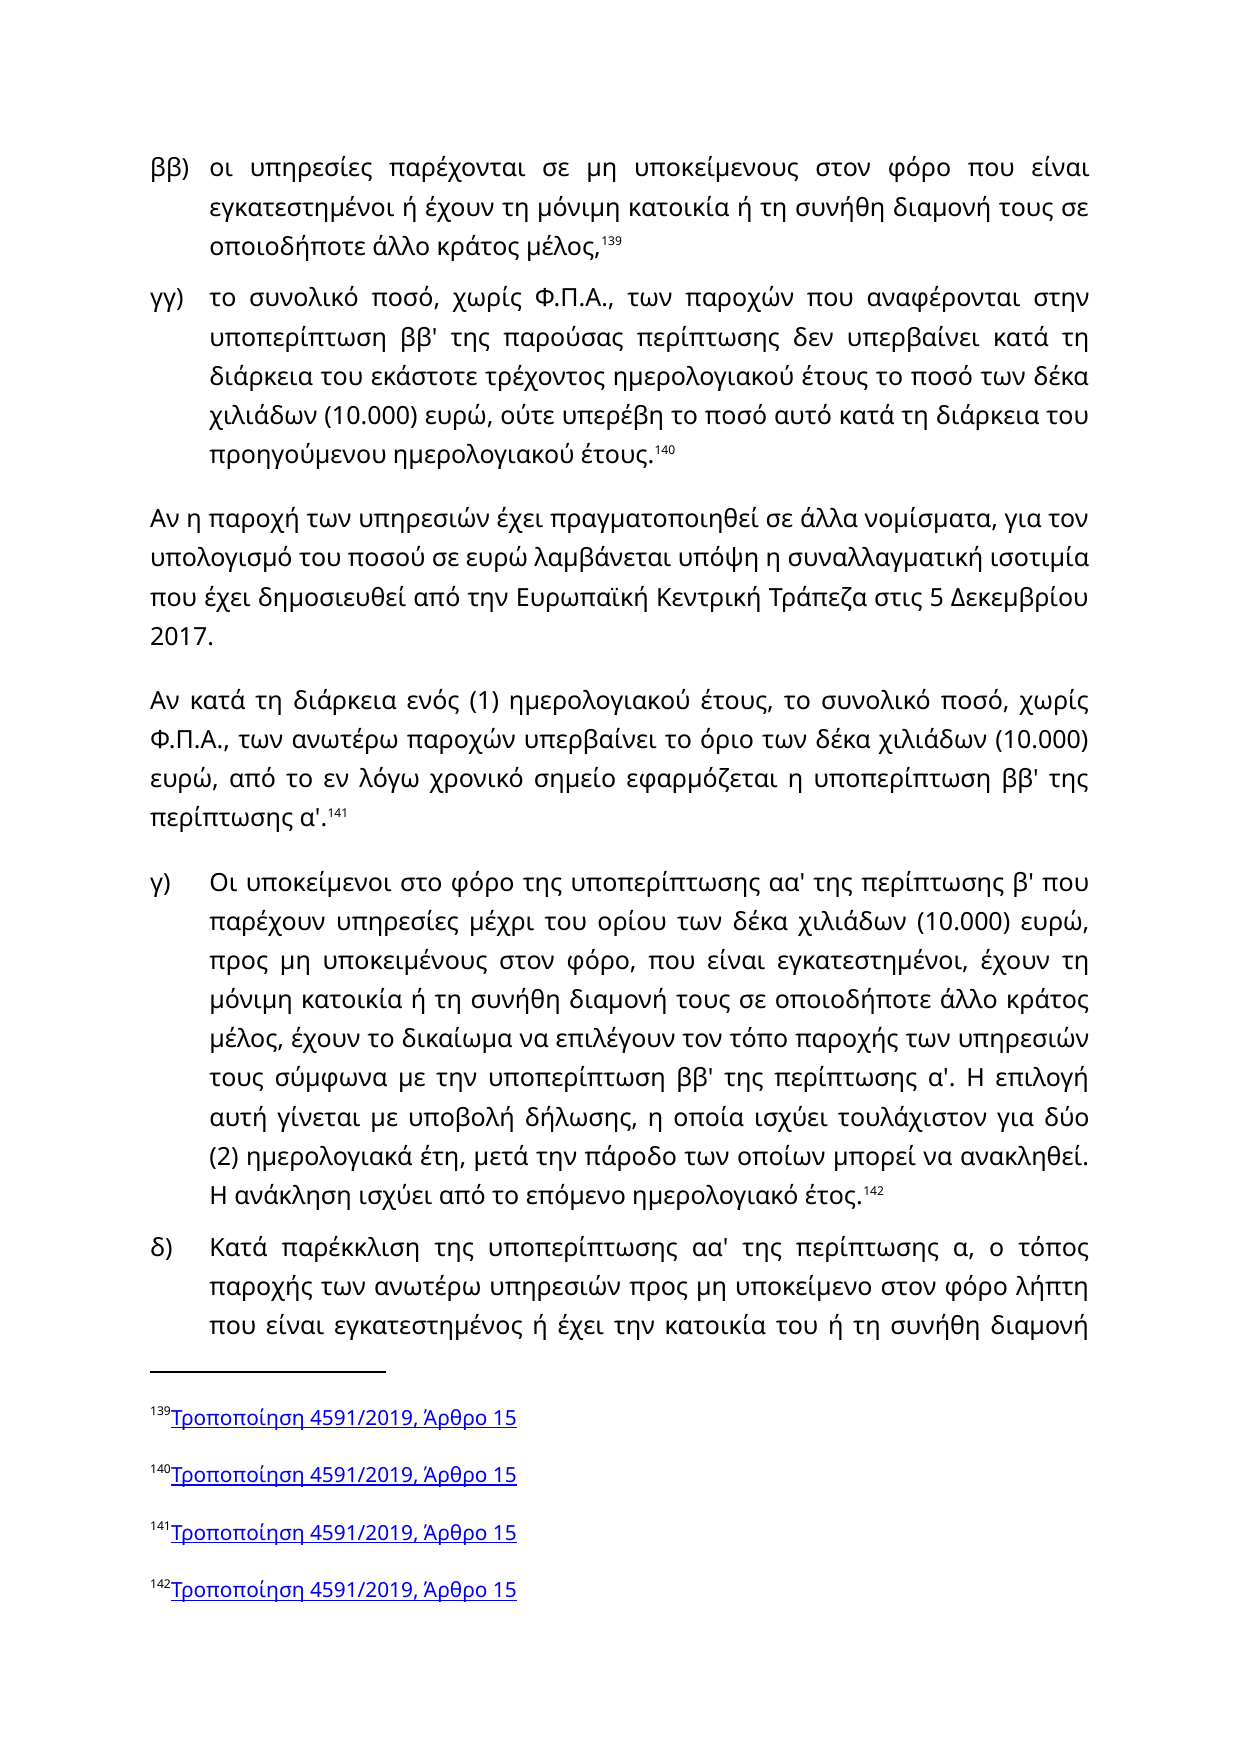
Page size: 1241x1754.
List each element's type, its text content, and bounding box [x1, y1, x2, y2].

text Τροποποίηση 4591/2019, Άρθρο 15 [150, 1403, 1090, 1431]
list δ) Κατά παρέκκλιση της υποπερίπτωσης αα' της περίπτωσης α, ο τόπος παροχής των ανωτέρω υπηρεσιών προς μη υποκείμενο στον φόρο λήπτη που είναι εγκατεστημένος ή έχει την κατοικία του ή τη συνήθη διαμονή [150, 1229, 1090, 1342]
text Τροποποίηση 4591/2019, Άρθρο 15 [150, 1576, 1090, 1604]
text Τροποποίηση 4591/2019, Άρθρο 15 [150, 1518, 1090, 1546]
list ββ) οι υπηρεσίες παρέχονται σε μη υποκείμενους στον φόρο που είναι εγκατεστημένοι ή έχουν τη μόνιμη κατοικία ή τη συνήθη διαμονή τους σε οποιοδήποτε άλλο κράτος μέλος, [150, 150, 1090, 262]
text Τροποποίηση 4591/2019, Άρθρο 15 [150, 1460, 1090, 1489]
list γγ) το συνολικό ποσό, χωρίς Φ.Π.Α., των παροχών που αναφέρονται στην υποπερίπτωση ββ' της παρούσας περίπτωσης δεν υπερβαίνει κατά τη διάρκεια του εκάστοτε τρέχοντος ημερολογιακού έτους το ποσό των δέκα χιλιάδων (10.000) ευρώ, ούτε υπερέβη το ποσό αυτό κατά τη διάρκεια του προηγούμενου ημερολογιακού έτους. [150, 280, 1090, 471]
text Αν η παροχή των υπηρεσιών έχει πραγματοποιηθεί σε άλλα νομίσματα, για τον υπολογισμό του ποσού σε ευρώ λαμβάνεται υπόψη η συναλλαγματική ισοτιμία που έχει δημοσιευθεί από την Ευρωπαϊκή Κεντρική Τράπεζα στις 5 Δεκεμβρίου 2017. [150, 501, 1090, 652]
list γ) Οι υποκείμενοι στο φόρο της υποπερίπτωσης αα' της περίπτωσης β' που παρέχουν υπηρεσίες μέχρι του ορίου των δέκα χιλιάδων (10.000) ευρώ, προς μη υποκειμένους στον φόρο, που είναι εγκατεστημένοι, έχουν τη μόνιμη κατοικία ή τη συνήθη διαμονή τους σε οποιοδήποτε άλλο κράτος μέλος, έχουν το δικαίωμα να επιλέγουν τον τόπο παροχής των υπηρεσιών τους σύμφωνα με την υποπερίπτωση ββ' της περίπτωσης α'. Η επιλογή αυτή γίνεται με υποβολή δήλωσης, η οποία ισχύει τουλάχιστον για δύο (2) ημερολογιακά έτη, μετά την πάροδο των οποίων μπορεί να ανακληθεί. Η ανάκληση ισχύει από το επόμενο ημερολογιακό έτος. [150, 864, 1090, 1212]
text Αν κατά τη διάρκεια ενός (1) ημερολογιακού έτους, το συνολικό ποσό, χωρίς Φ.Π.Α., των ανωτέρω παροχών υπερβαίνει το όριο των δέκα χιλιάδων (10.000) ευρώ, από το εν λόγω χρονικό σημείο εφαρμόζεται η υποπερίπτωση ββ' της περίπτωσης α'. [150, 682, 1090, 834]
